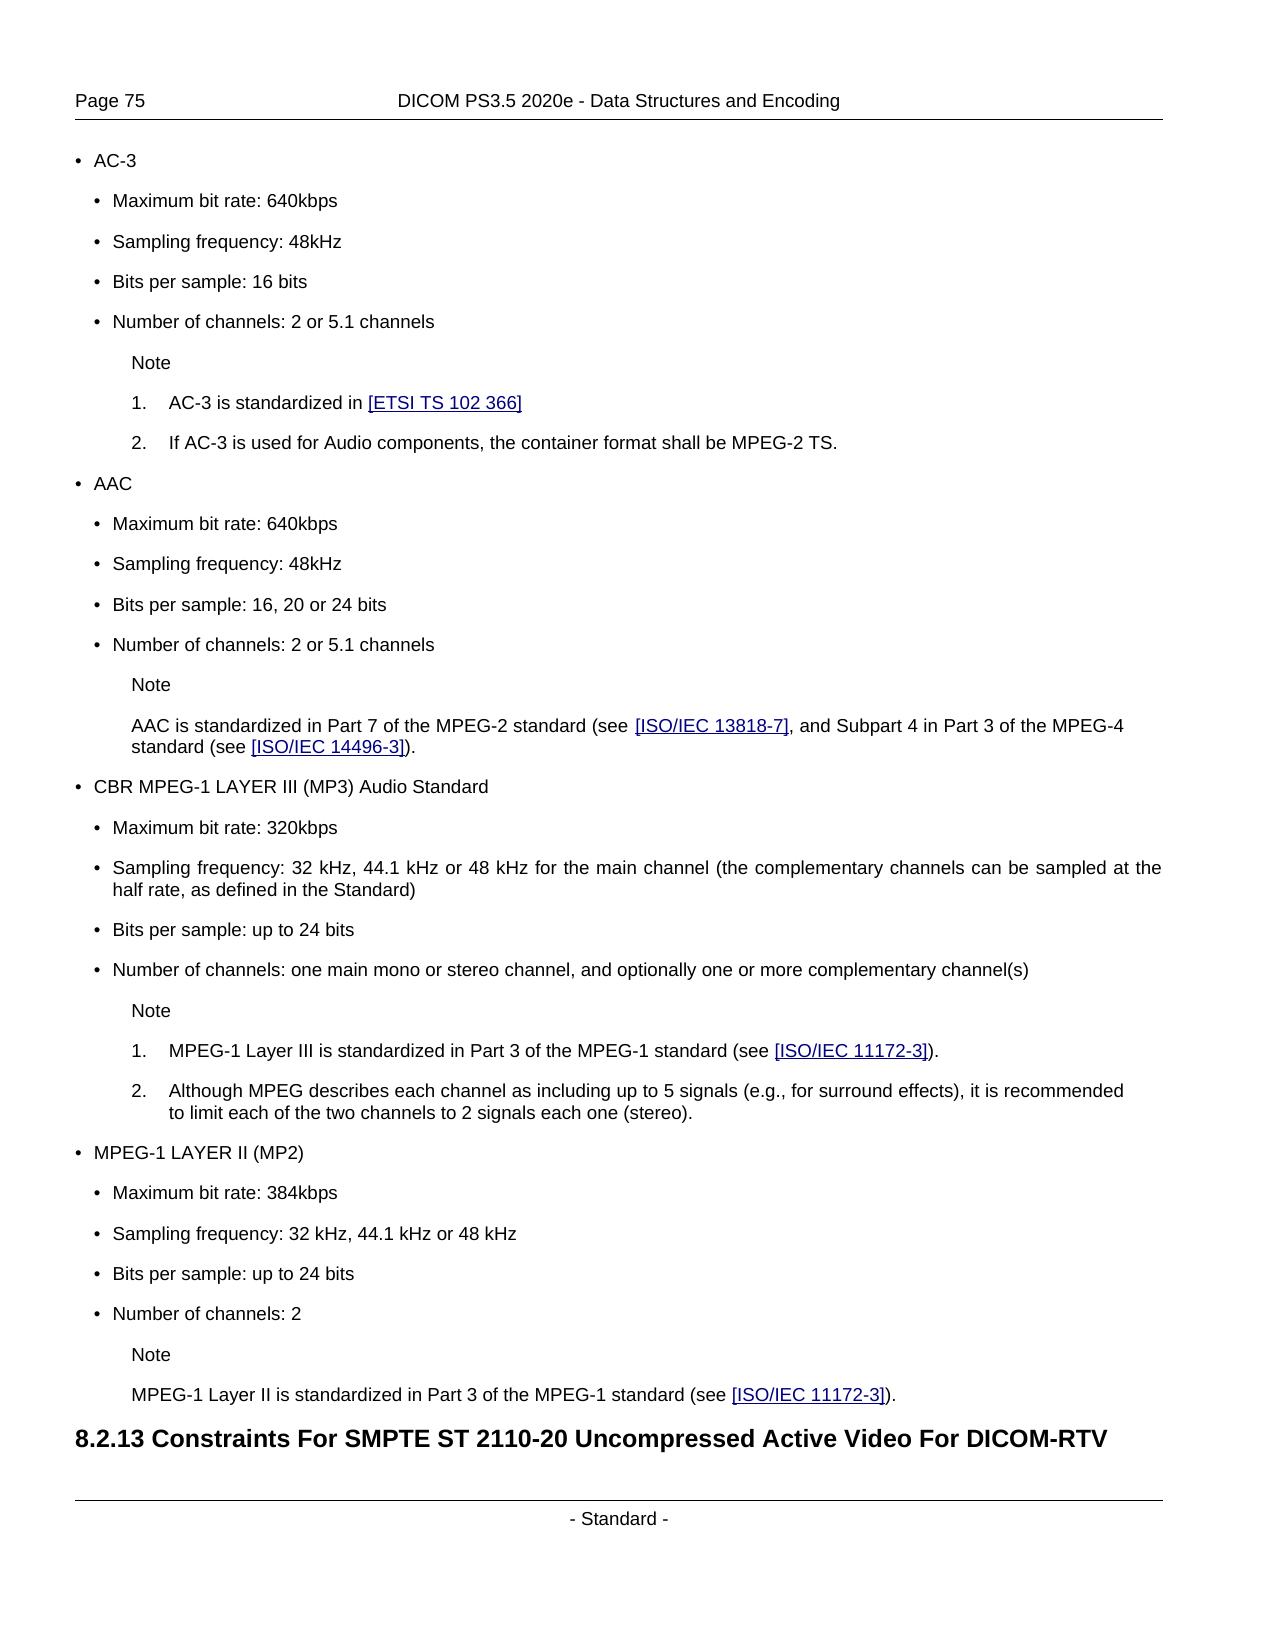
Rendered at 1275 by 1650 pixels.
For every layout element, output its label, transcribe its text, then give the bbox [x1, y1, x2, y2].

text • CBR MPEG-1 LAYER III (MP3) Audio Standard [75, 776, 1162, 798]
text • Sampling frequency: 48kHz [94, 553, 1162, 575]
text • Sampling frequency: 48kHz [94, 231, 1162, 252]
text • AC-3 [75, 150, 1162, 172]
text Note [131, 352, 1125, 373]
text • Maximum bit rate: 640kbps [94, 513, 1162, 534]
text 2. Although MPEG describes each channel as including up to 5 signals (e.g., for surround effects), it is recommended to limit each of the two channels to 2 signals each one (stereo). [131, 1080, 1125, 1123]
text • Maximum bit rate: 384kbps [94, 1182, 1162, 1204]
text • Number of channels: one main mono or stereo channel, and optionally one or more complementary channel(s) [94, 959, 1162, 981]
text Note [131, 1343, 1125, 1365]
text • AAC [75, 472, 1162, 494]
text • Bits per sample: up to 24 bits [94, 1263, 1162, 1284]
text 2. If AC-3 is used for Audio components, the container format shall be MPEG-2 TS. [131, 432, 1125, 454]
text • Number of channels: 2 or 5.1 channels [94, 311, 1162, 333]
text Note [131, 999, 1125, 1021]
text AAC is standardized in Part 7 of the MPEG-2 standard (see [ISO/IEC 13818-7], and Subpart 4 in Part 3 of the MPEG-4 standard (see [ISO/IEC 14496-3]). [131, 714, 1125, 757]
text 8.2.13 Constraints For SMPTE ST 2110-20 Uncompressed Active Video For DICOM-RTV [75, 1424, 1162, 1453]
text • MPEG-1 LAYER II (MP2) [75, 1142, 1162, 1163]
text • Bits per sample: 16 bits [94, 271, 1162, 292]
text • Bits per sample: 16, 20 or 24 bits [94, 593, 1162, 615]
text • Sampling frequency: 32 kHz, 44.1 kHz or 48 kHz for the main channel (the complementary channels can be sampled at the half rate, as defined in the Standard) [94, 857, 1162, 900]
text • Maximum bit rate: 640kbps [94, 190, 1162, 212]
text 1. MPEG-1 Layer III is standardized in Part 3 of the MPEG-1 standard (see [ISO/IEC 11172-3]). [131, 1040, 1125, 1061]
text Note [131, 674, 1125, 696]
text MPEG-1 Layer II is standardized in Part 3 of the MPEG-1 standard (see [ISO/IEC 11172-3]). [131, 1384, 1125, 1405]
text • Number of channels: 2 [94, 1303, 1162, 1325]
text • Maximum bit rate: 320kbps [94, 817, 1162, 838]
text • Bits per sample: up to 24 bits [94, 919, 1162, 940]
text • Number of channels: 2 or 5.1 channels [94, 634, 1162, 655]
text • Sampling frequency: 32 kHz, 44.1 kHz or 48 kHz [94, 1222, 1162, 1244]
text 1. AC-3 is standardized in [ETSI TS 102 366] [131, 392, 1125, 413]
